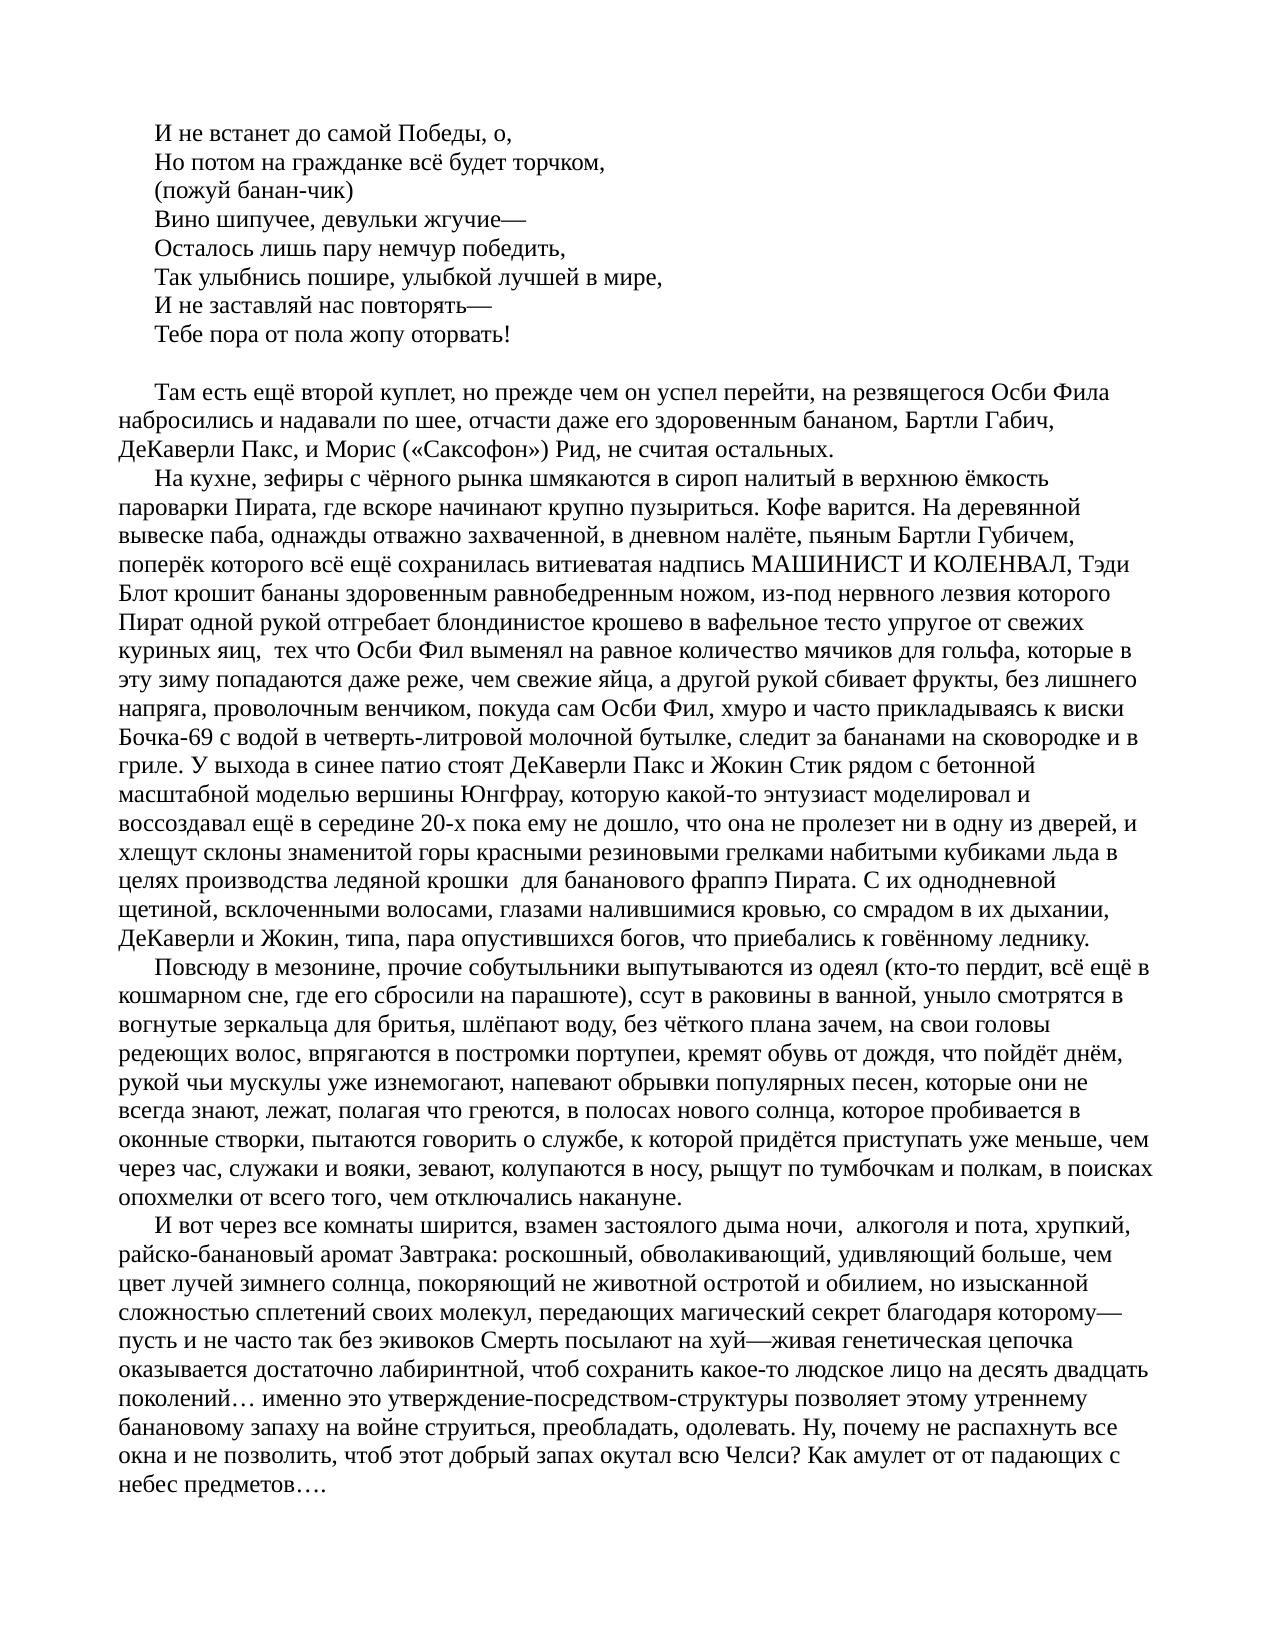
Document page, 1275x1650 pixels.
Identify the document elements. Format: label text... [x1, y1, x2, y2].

text Вино шипучее, девульки жгучие— [118, 204, 1157, 233]
text На кухне, зефиры с чёрного рынка шмякаются в сироп налитый в верхнюю ёмкость пароварки Пирата, где вскоре начинают крупно пузыриться. Кофе варится. На деревянной вывеске паба, однажды отважно захваченной, в дневном налёте, пьяным Бартли Губичем, поперёк которого всё ещё сохранилась витиеватая надпись МАШИНИСТ И КОЛЕНВАЛ, Тэди Блот крошит бананы здоровенным равнобедренным ножом, из-под нервного лезвия которого Пират одной рукой отгребает блондинистое крошево в вафельное тесто упругое от свежих куриных яиц, тех что Осби Фил выменял на равное количество мячиков для гольфа, которые в эту зиму попадаются даже реже, чем свежие яйца, а другой рукой сбивает фрукты, без лишнего напряга, проволочным венчиком, покуда сам Осби Фил, хмуро и часто прикладываясь к виски Бочка-69 с водой в четверть-литровой молочной бутылке, следит за бананами на сковородке и в гриле. У выхода в синее патио стоят ДеКаверли Пакс и Жокин Стик рядом с бетонной масштабной моделью вершины Юнгфрау, которую какой-то энтузиаст моделировал и воссоздавал ещё в середине 20-х пока ему не дошло, что она не пролезет ни в одну из дверей, и хлещут склоны знаменитой горы красными резиновыми грелками набитыми кубиками льда в целях производства ледяной крошки для бананового фраппэ Пирата. С их однодневной щетиной, всклоченными волосами, глазами налившимися кровью, со смрадом в их дыхании, ДеКаверли и Жокин, типа, пара опустившихся богов, что приебались к говённому леднику. [118, 463, 1157, 952]
text (пожуй банан-чик) [118, 176, 1157, 204]
text Повсюду в мезонине, прочие собутыльники выпутываются из одеял (кто-то пердит, всё ещё в кошмарном сне, где его сбросили на парашюте), ссут в раковины в ванной, уныло смотрятся в вогнутые зеркальца для бритья, шлёпают воду, без чёткого плана зачем, на свои головы редеющих волос, впрягаются в постромки портупеи, кремят обувь от дождя, что пойдёт днём, рукой чьи мускулы уже изнемогают, напевают обрывки популярных песен, которые они не всегда знают, лежат, полагая что греются, в полосах нового солнца, которое пробивается в оконные створки, пытаются говорить о службе, к которой придётся приступать уже меньше, чем через час, служаки и вояки, зевают, колупаются в носу, рыщут по тумбочкам и полкам, в поисках опохмелки от всего того, чем отключались накануне. [118, 952, 1157, 1211]
text И вот через все комнаты ширится, взамен застоялого дыма ночи, алкоголя и пота, хрупкий, райско-банановый аромат Завтрака: роскошный, обволакивающий, удивляющий больше, чем цвет лучей зимнего солнца, покоряющий не животной остротой и обилием, но изысканной сложностью сплетений своих молекул, передающих магический секрет благодаря которому—пусть и не часто так без экивоков Смерть посылают на хуй—живая генетическая цепочка оказывается достаточно лабиринтной, чтоб сохранить какое-то людское лицо на десять двадцать поколений… именно это утверждение-посредством-структуры позволяет этому утреннему банановому запаху на войне струиться, преобладать, одолевать. Ну, почему не распахнуть все окна и не позволить, чтоб этот добрый запах окутал всю Челси? Как амулет от от падающих с небес предметов…. [118, 1211, 1157, 1498]
text И не заставляй нас повторять— [118, 291, 1157, 319]
text Так улыбнись пошире, улыбкой лучшей в мире, [118, 262, 1157, 291]
text Тебе пора от пола жопу оторвать! [118, 319, 1157, 348]
text И не встанет до самой Победы, о, [118, 118, 1157, 147]
text Но потом на гражданке всё будет торчком, [118, 147, 1157, 176]
text Осталось лишь пару немчур победить, [118, 233, 1157, 262]
text Там есть ещё второй куплет, но прежде чем он успел перейти, на резвящегося Осби Фила набросились и надавали по шее, отчасти даже его здоровенным бананом, Бартли Габич, ДеКаверли Пакс, и Морис («Саксофон») Рид, не считая остальных. [118, 377, 1157, 463]
